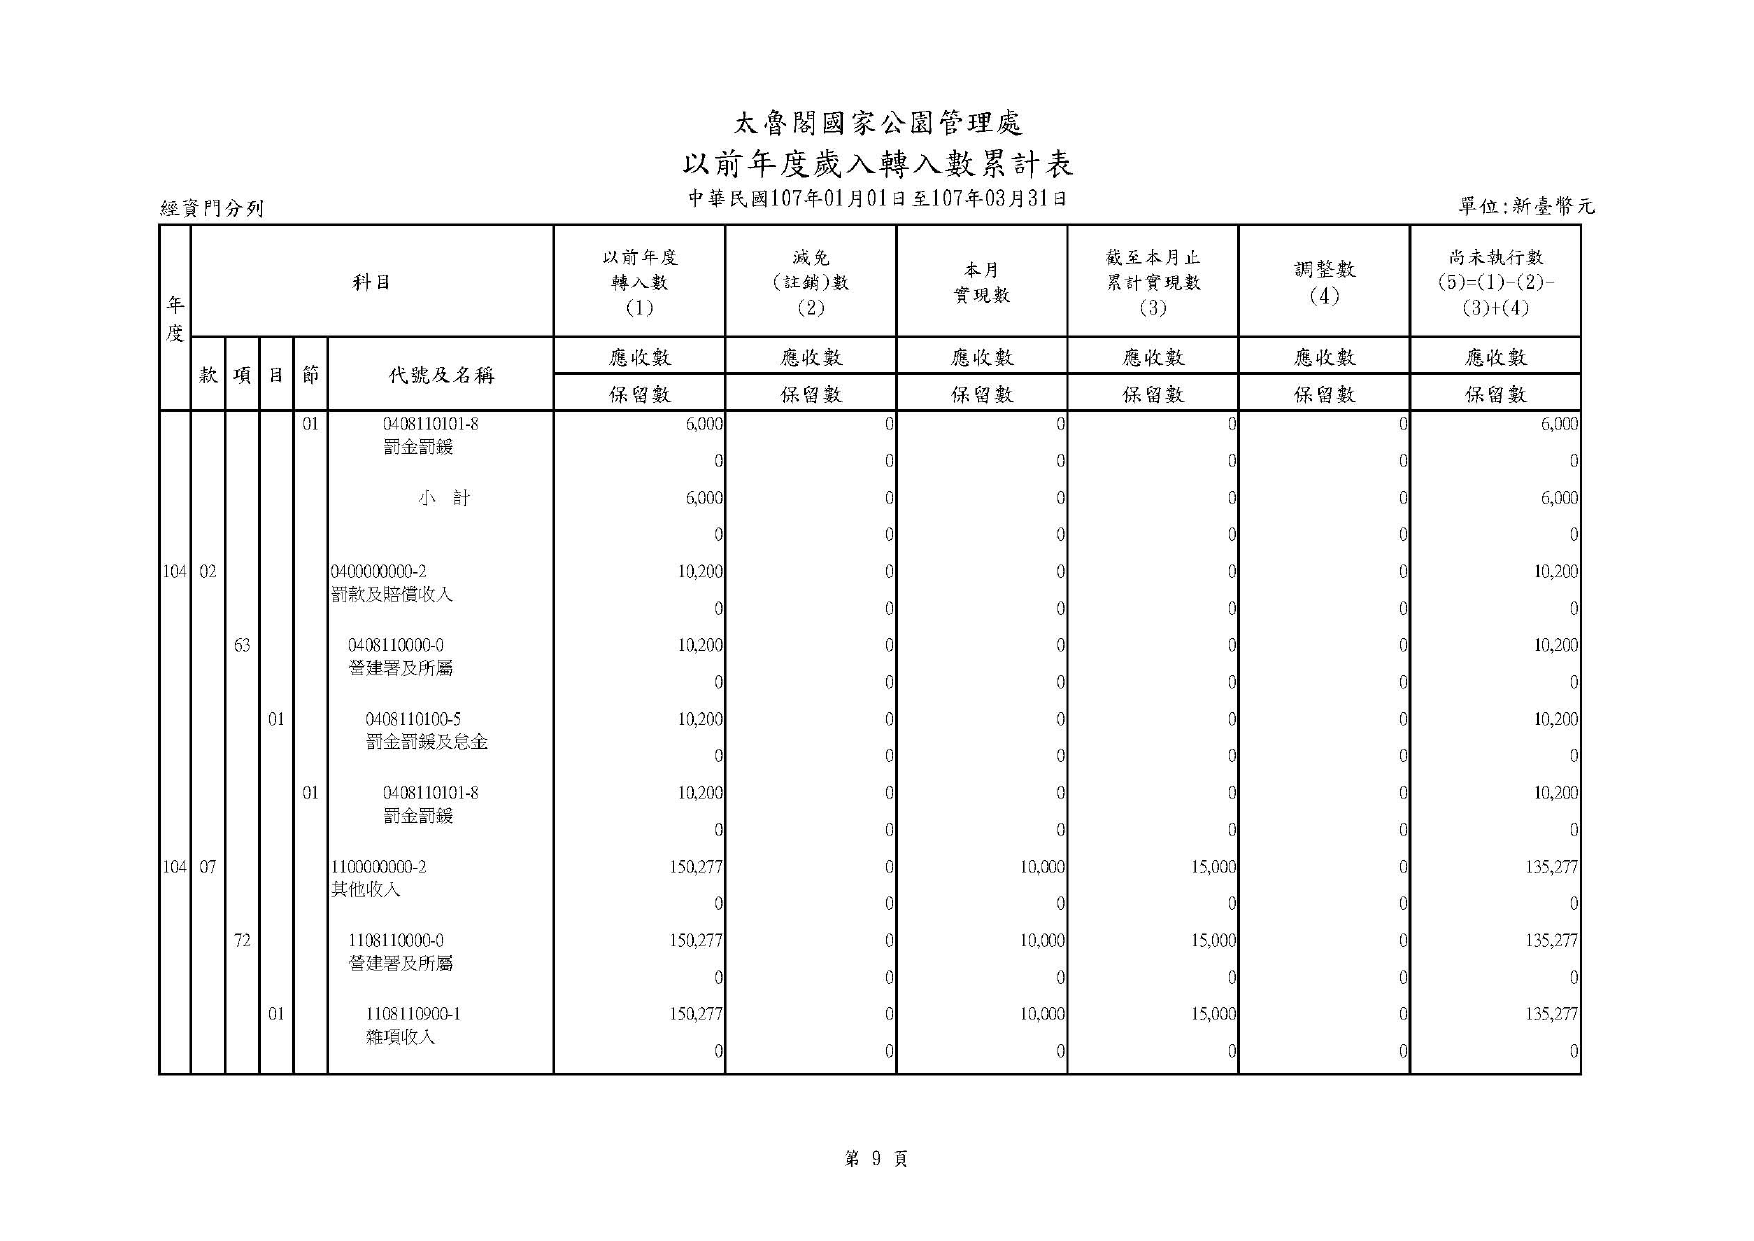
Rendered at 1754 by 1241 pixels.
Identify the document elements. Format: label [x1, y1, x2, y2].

picture [59, 59, 1695, 1216]
